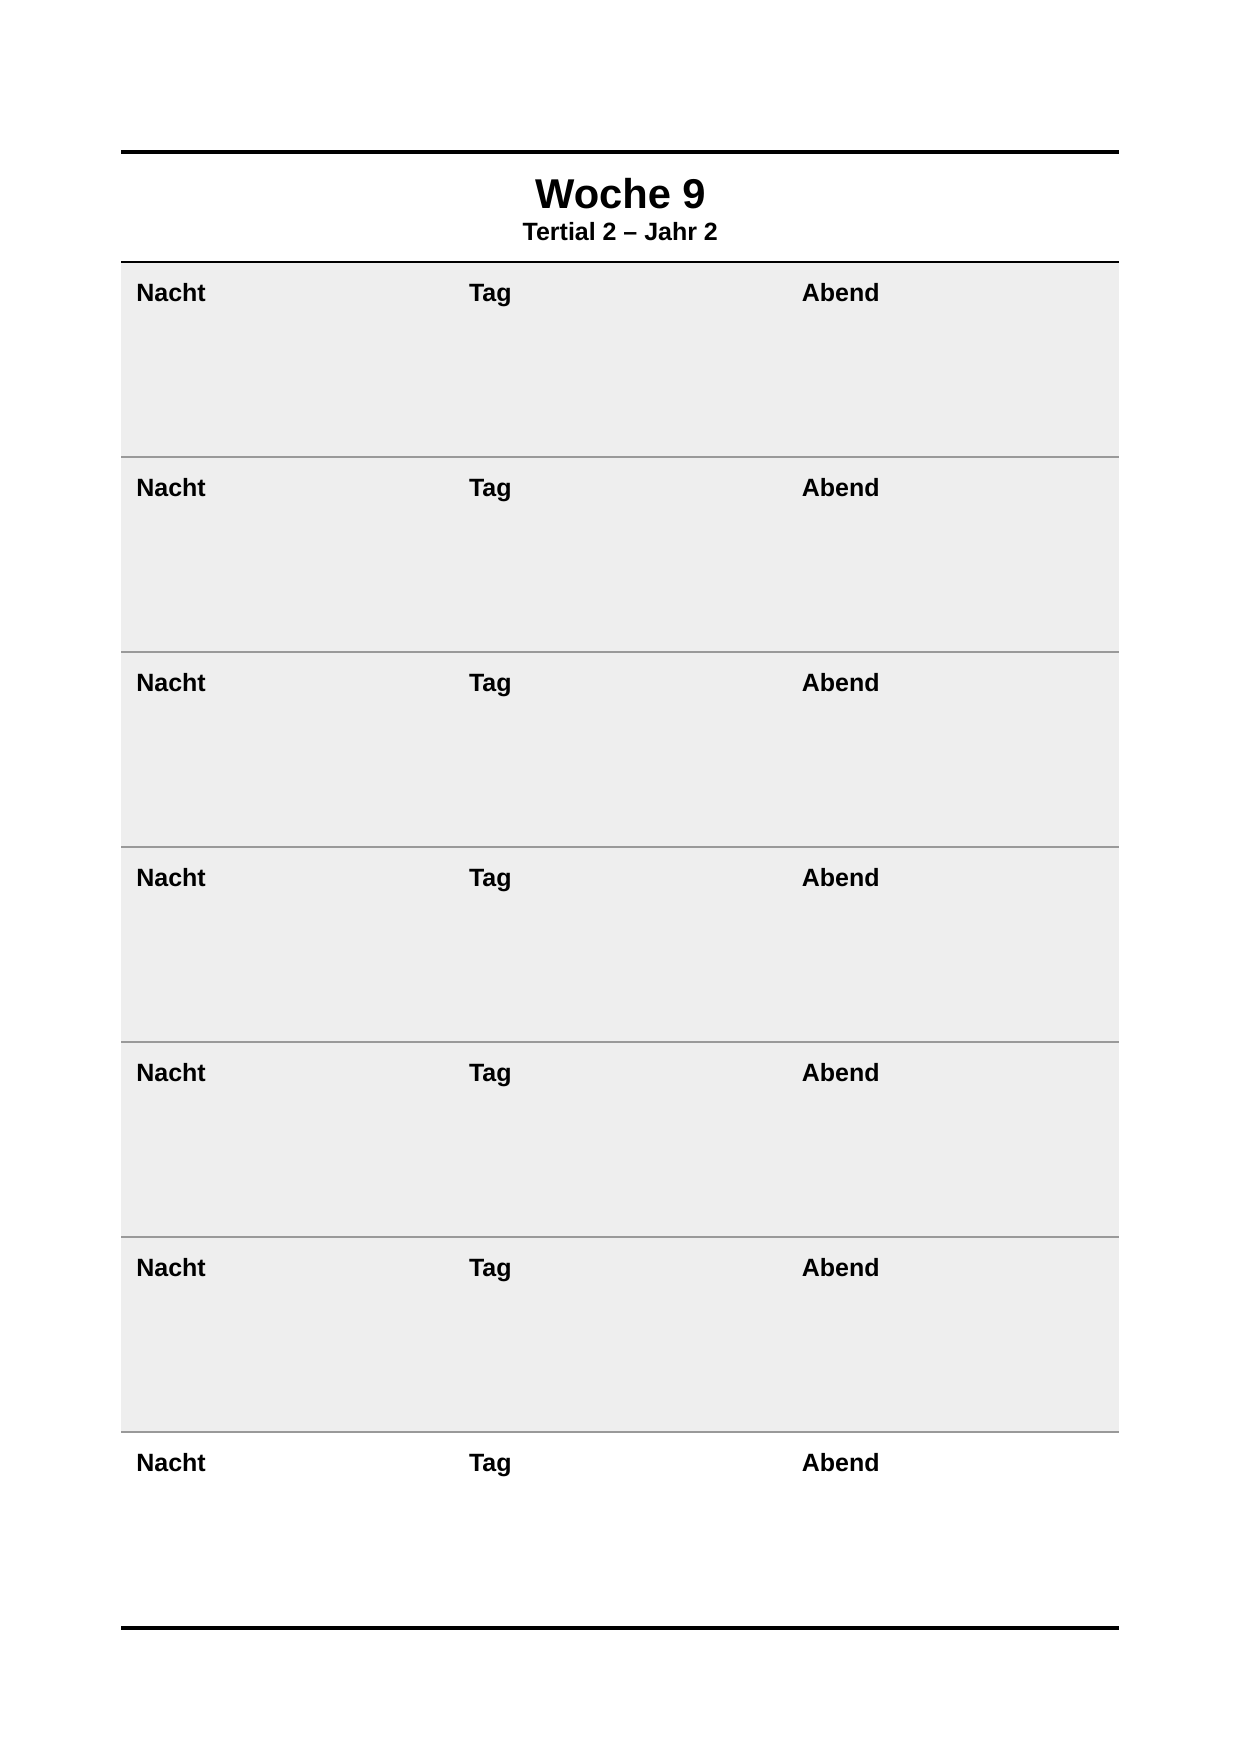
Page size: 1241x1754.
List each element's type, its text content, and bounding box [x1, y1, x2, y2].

table_cell Abend [787, 1433, 1119, 1626]
table_cell Tag [454, 1238, 787, 1431]
table_cell Abend [787, 263, 1119, 456]
table_cell Nacht [121, 848, 454, 1041]
table_cell Nacht [121, 458, 454, 651]
table_cell Nacht [121, 653, 454, 846]
table_cell Tag [454, 848, 787, 1041]
table_cell Nacht [121, 1433, 454, 1626]
table_cell Abend [787, 458, 1119, 651]
table_cell Abend [787, 1238, 1119, 1431]
table_cell Tag [454, 263, 787, 456]
table_header Woche 9 Tertial 2 – Jahr 2 [121, 154, 1119, 261]
table_cell Tag [454, 458, 787, 651]
table_cell Tag [454, 653, 787, 846]
table_cell Nacht [121, 263, 454, 456]
table_cell Nacht [121, 1043, 454, 1236]
table_cell Abend [787, 848, 1119, 1041]
table_cell Tag [454, 1433, 787, 1626]
table_cell Tag [454, 1043, 787, 1236]
table_cell Nacht [121, 1238, 454, 1431]
table_cell Abend [787, 1043, 1119, 1236]
table_cell Abend [787, 653, 1119, 846]
